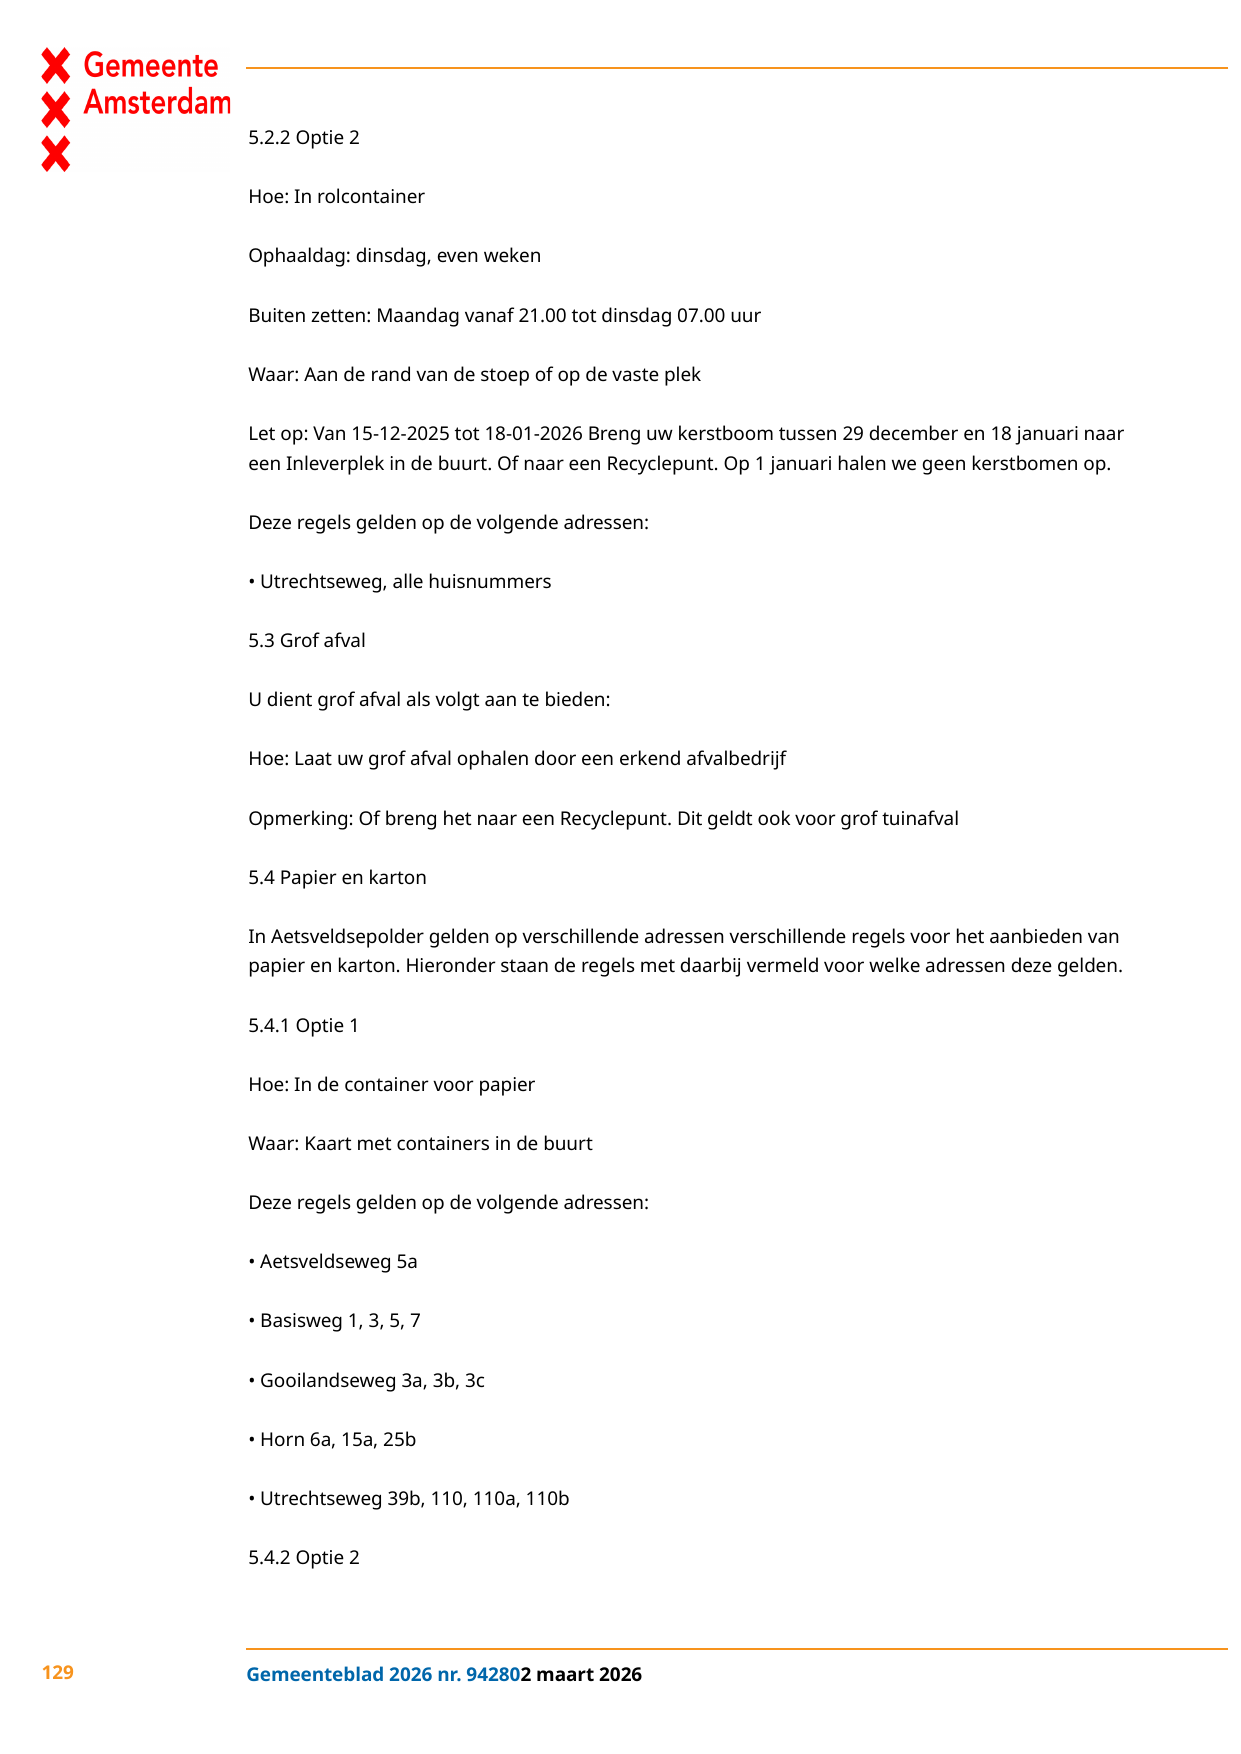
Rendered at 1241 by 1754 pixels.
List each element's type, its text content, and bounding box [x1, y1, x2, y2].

text Buiten zetten: Maandag vanaf 21.00 tot dinsdag 07.00 uur [248, 302, 1152, 328]
text U dient grof afval als volgt aan te bieden: [248, 686, 1152, 712]
text • Aetsveldseweg 5a [248, 1248, 1152, 1274]
text Ophaaldag: dinsdag, even weken [248, 243, 1152, 268]
text In Aetsveldsepolder gelden op verschillende adressen verschillende regels voor het aanbieden van papier en karton. Hieronder staan de regels met daarbij vermeld voor welke adressen deze gelden. [248, 923, 1152, 978]
text Waar: Kaart met containers in de buurt [248, 1130, 1152, 1156]
text • Basisweg 1, 3, 5, 7 [248, 1308, 1152, 1333]
text Waar: Aan de rand van de stoep of op de vaste plek [248, 361, 1152, 387]
text 5.3 Grof afval [248, 627, 1152, 653]
text Hoe: In de container voor papier [248, 1071, 1152, 1097]
text Let op: Van 15-12-2025 tot 18-01-2026 Breng uw kerstboom tussen 29 december en 18 januari naar een Inleverplek in de buurt. Of naar een Recyclepunt. Op 1 januari halen we geen kerstbomen op. [248, 420, 1152, 476]
text 5.4.2 Optie 2 [248, 1544, 1152, 1570]
picture [41, 47, 231, 172]
text • Gooilandseweg 3a, 3b, 3c [248, 1367, 1152, 1393]
text • Utrechtseweg, alle huisnummers [248, 568, 1152, 594]
text Hoe: In rolcontainer [248, 183, 1152, 209]
text • Utrechtseweg 39b, 110, 110a, 110b [248, 1485, 1152, 1511]
text Deze regels gelden op de volgende adressen: [248, 1189, 1152, 1215]
text • Horn 6a, 15a, 25b [248, 1426, 1152, 1452]
text 5.4.1 Optie 1 [248, 1012, 1152, 1038]
text Deze regels gelden op de volgende adressen: [248, 509, 1152, 535]
text 5.4 Papier en karton [248, 864, 1152, 890]
text 5.2.2 Optie 2 [248, 124, 1152, 150]
text Hoe: Laat uw grof afval ophalen door een erkend afvalbedrijf [248, 746, 1152, 771]
text Opmerking: Of breng het naar een Recyclepunt. Dit geldt ook voor grof tuinafval [248, 805, 1152, 831]
